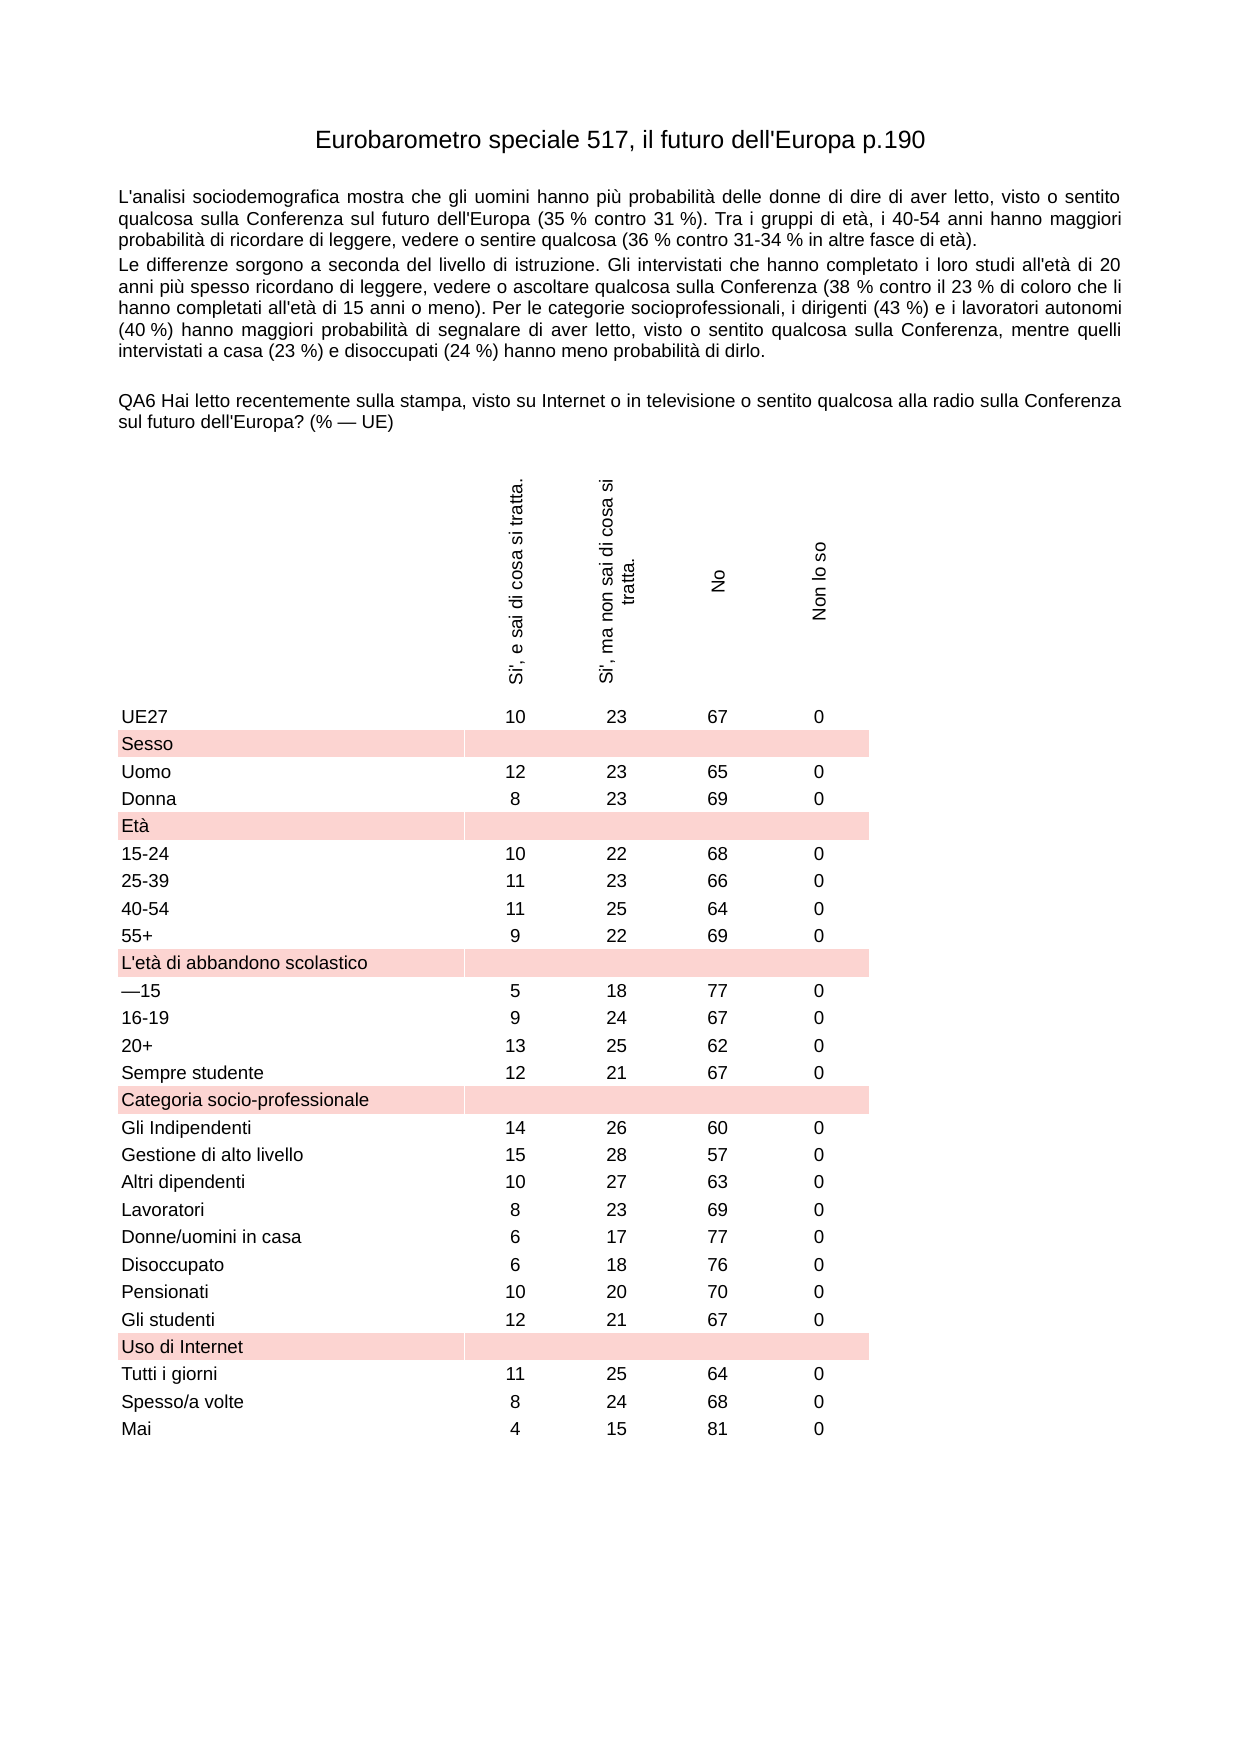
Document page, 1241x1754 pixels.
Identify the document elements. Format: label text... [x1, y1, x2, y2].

table_cell 10 [465, 1169, 566, 1196]
table_cell [667, 1333, 768, 1360]
table_header [118, 461, 464, 703]
table_cell 26 [566, 1114, 667, 1141]
table_cell Uso di Internet [118, 1333, 464, 1360]
text L'analisi sociodemografica mostra che gli uomini hanno più probabilità delle donne di dire di aver letto, visto o sentito qualcosa sulla Conferenza sul futuro dell'Europa (35 % contro 31 %). Tra i gruppi di età, i 40-54 anni hanno maggiori probabilità di ricordare di leggere, vedere o sentire qualcosa (36 % contro 31-34 % in altre fasce di età). [118, 186, 1122, 251]
table_cell 70 [667, 1278, 768, 1305]
table_cell [566, 1086, 667, 1114]
table_cell 21 [566, 1305, 667, 1333]
table_cell 10 [465, 840, 566, 867]
table_header Si', e sai di cosa si tratta. [465, 461, 566, 703]
table_cell 18 [566, 1251, 667, 1278]
table_cell 8 [465, 1388, 566, 1415]
table_cell 0 [768, 1141, 869, 1168]
table_cell 0 [768, 1305, 869, 1333]
table_cell 25 [566, 1360, 667, 1388]
table_cell [768, 1086, 869, 1114]
table_cell Gli Indipendenti [118, 1114, 464, 1141]
table_cell [566, 949, 667, 977]
table_cell 69 [667, 785, 768, 812]
table_cell 15 [566, 1415, 667, 1442]
table_cell 0 [768, 1031, 869, 1059]
table_cell 22 [566, 922, 667, 949]
table_cell 0 [768, 922, 869, 949]
table_cell 0 [768, 867, 869, 894]
table_cell 12 [465, 1305, 566, 1333]
table_cell 60 [667, 1114, 768, 1141]
table_cell [465, 1086, 566, 1114]
table_cell 13 [465, 1031, 566, 1059]
table_cell Mai [118, 1415, 464, 1442]
table_cell Pensionati [118, 1278, 464, 1305]
table_cell 0 [768, 1360, 869, 1388]
table_cell 20 [566, 1278, 667, 1305]
table_cell 0 [768, 1278, 869, 1305]
text Le differenze sorgono a seconda del livello di istruzione. Gli intervistati che hanno completato i loro studi all'età di 20 anni più spesso ricordano di leggere, vedere o ascoltare qualcosa sulla Conferenza (38 % contro il 23 % di coloro che li hanno completati all'età di 15 anni o meno). Per le categorie socioprofessionali, i dirigenti (43 %) e i lavoratori autonomi (40 %) hanno maggiori probabilità di segnalare di aver letto, visto o sentito qualcosa sulla Conferenza, mentre quelli intervistati a casa (23 %) e disoccupati (24 %) hanno meno probabilità di dirlo. [118, 254, 1122, 362]
table_cell L'età di abbandono scolastico [118, 949, 464, 977]
table_cell 4 [465, 1415, 566, 1442]
table_cell [768, 1333, 869, 1360]
table_cell 64 [667, 895, 768, 922]
table_cell 24 [566, 1004, 667, 1031]
table_cell Gestione di alto livello [118, 1141, 464, 1168]
table_cell 68 [667, 1388, 768, 1415]
table_cell 21 [566, 1059, 667, 1086]
table_cell 77 [667, 1223, 768, 1251]
table_cell 12 [465, 758, 566, 785]
table_cell Spesso/a volte [118, 1388, 464, 1415]
table_cell 0 [768, 1196, 869, 1223]
table_cell 15-24 [118, 840, 464, 867]
table_cell 23 [566, 703, 667, 730]
table_cell 0 [768, 1388, 869, 1415]
table_cell Donna [118, 785, 464, 812]
table_cell [667, 949, 768, 977]
table_cell Lavoratori [118, 1196, 464, 1223]
table_cell 77 [667, 977, 768, 1004]
table_cell Gli studenti [118, 1305, 464, 1333]
table_cell [768, 730, 869, 757]
table_cell 55+ [118, 922, 464, 949]
table_cell 23 [566, 758, 667, 785]
table_cell 40-54 [118, 895, 464, 922]
table_cell 0 [768, 1114, 869, 1141]
table_cell 9 [465, 922, 566, 949]
table_cell 65 [667, 758, 768, 785]
table_cell 5 [465, 977, 566, 1004]
table_cell 81 [667, 1415, 768, 1442]
table_cell 6 [465, 1223, 566, 1251]
table_cell [667, 812, 768, 840]
table_cell Tutti i giorni [118, 1360, 464, 1388]
table_cell [465, 1333, 566, 1360]
table_cell 66 [667, 867, 768, 894]
table_cell UE27 [118, 703, 464, 730]
table_cell 14 [465, 1114, 566, 1141]
table_cell Categoria socio-professionale [118, 1086, 464, 1114]
table_cell 9 [465, 1004, 566, 1031]
table_cell [667, 1086, 768, 1114]
table_cell 0 [768, 977, 869, 1004]
table_cell 63 [667, 1169, 768, 1196]
table_cell 62 [667, 1031, 768, 1059]
table_cell [465, 812, 566, 840]
table_cell 69 [667, 1196, 768, 1223]
table_cell [768, 812, 869, 840]
table_cell 23 [566, 1196, 667, 1223]
table_cell 0 [768, 703, 869, 730]
table_cell Sesso [118, 730, 464, 757]
table_cell —15 [118, 977, 464, 1004]
table_cell 23 [566, 867, 667, 894]
table_header Si', ma non sai di cosa si tratta. [566, 461, 667, 703]
table_cell 8 [465, 785, 566, 812]
table_cell 10 [465, 703, 566, 730]
table_cell 67 [667, 1004, 768, 1031]
table_cell 67 [667, 1059, 768, 1086]
table_cell 22 [566, 840, 667, 867]
table_cell 16-19 [118, 1004, 464, 1031]
table_cell 0 [768, 1251, 869, 1278]
table_cell 11 [465, 895, 566, 922]
table_cell Età [118, 812, 464, 840]
table_cell 0 [768, 758, 869, 785]
table_cell Disoccupato [118, 1251, 464, 1278]
table_cell 28 [566, 1141, 667, 1168]
table_cell 18 [566, 977, 667, 1004]
table_cell 0 [768, 895, 869, 922]
table_cell 0 [768, 1059, 869, 1086]
table_cell 6 [465, 1251, 566, 1278]
table_cell 23 [566, 785, 667, 812]
table_header No [667, 461, 768, 703]
table_cell 0 [768, 1169, 869, 1196]
table_cell [566, 1333, 667, 1360]
table_cell 25-39 [118, 867, 464, 894]
table_cell 27 [566, 1169, 667, 1196]
table_cell Sempre studente [118, 1059, 464, 1086]
table_cell Uomo [118, 758, 464, 785]
text QA6 Hai letto recentemente sulla stampa, visto su Internet o in televisione o sentito qualcosa alla radio sulla Conferenza sul futuro dell'Europa? (% — UE) [118, 390, 1122, 433]
table_cell 20+ [118, 1031, 464, 1059]
table_cell [667, 730, 768, 757]
table_cell 0 [768, 785, 869, 812]
table_cell 10 [465, 1278, 566, 1305]
table_header Non lo so [768, 461, 869, 703]
table_cell 67 [667, 1305, 768, 1333]
table_cell Donne/uomini in casa [118, 1223, 464, 1251]
table_cell [566, 812, 667, 840]
table_cell 0 [768, 1415, 869, 1442]
table_cell 25 [566, 895, 667, 922]
table_cell 11 [465, 867, 566, 894]
table_cell 68 [667, 840, 768, 867]
table_cell 69 [667, 922, 768, 949]
table_cell 67 [667, 703, 768, 730]
table_cell 11 [465, 1360, 566, 1388]
table_cell Altri dipendenti [118, 1169, 464, 1196]
table_cell 24 [566, 1388, 667, 1415]
table_cell [566, 730, 667, 757]
table_cell 15 [465, 1141, 566, 1168]
table_cell 12 [465, 1059, 566, 1086]
table_cell 0 [768, 1004, 869, 1031]
table_cell 0 [768, 840, 869, 867]
table_cell 0 [768, 1223, 869, 1251]
table_cell [465, 730, 566, 757]
table_cell 64 [667, 1360, 768, 1388]
table_cell [465, 949, 566, 977]
table_cell [768, 949, 869, 977]
table_cell 25 [566, 1031, 667, 1059]
table_cell 76 [667, 1251, 768, 1278]
table_cell 17 [566, 1223, 667, 1251]
table_cell 8 [465, 1196, 566, 1223]
table_cell 57 [667, 1141, 768, 1168]
